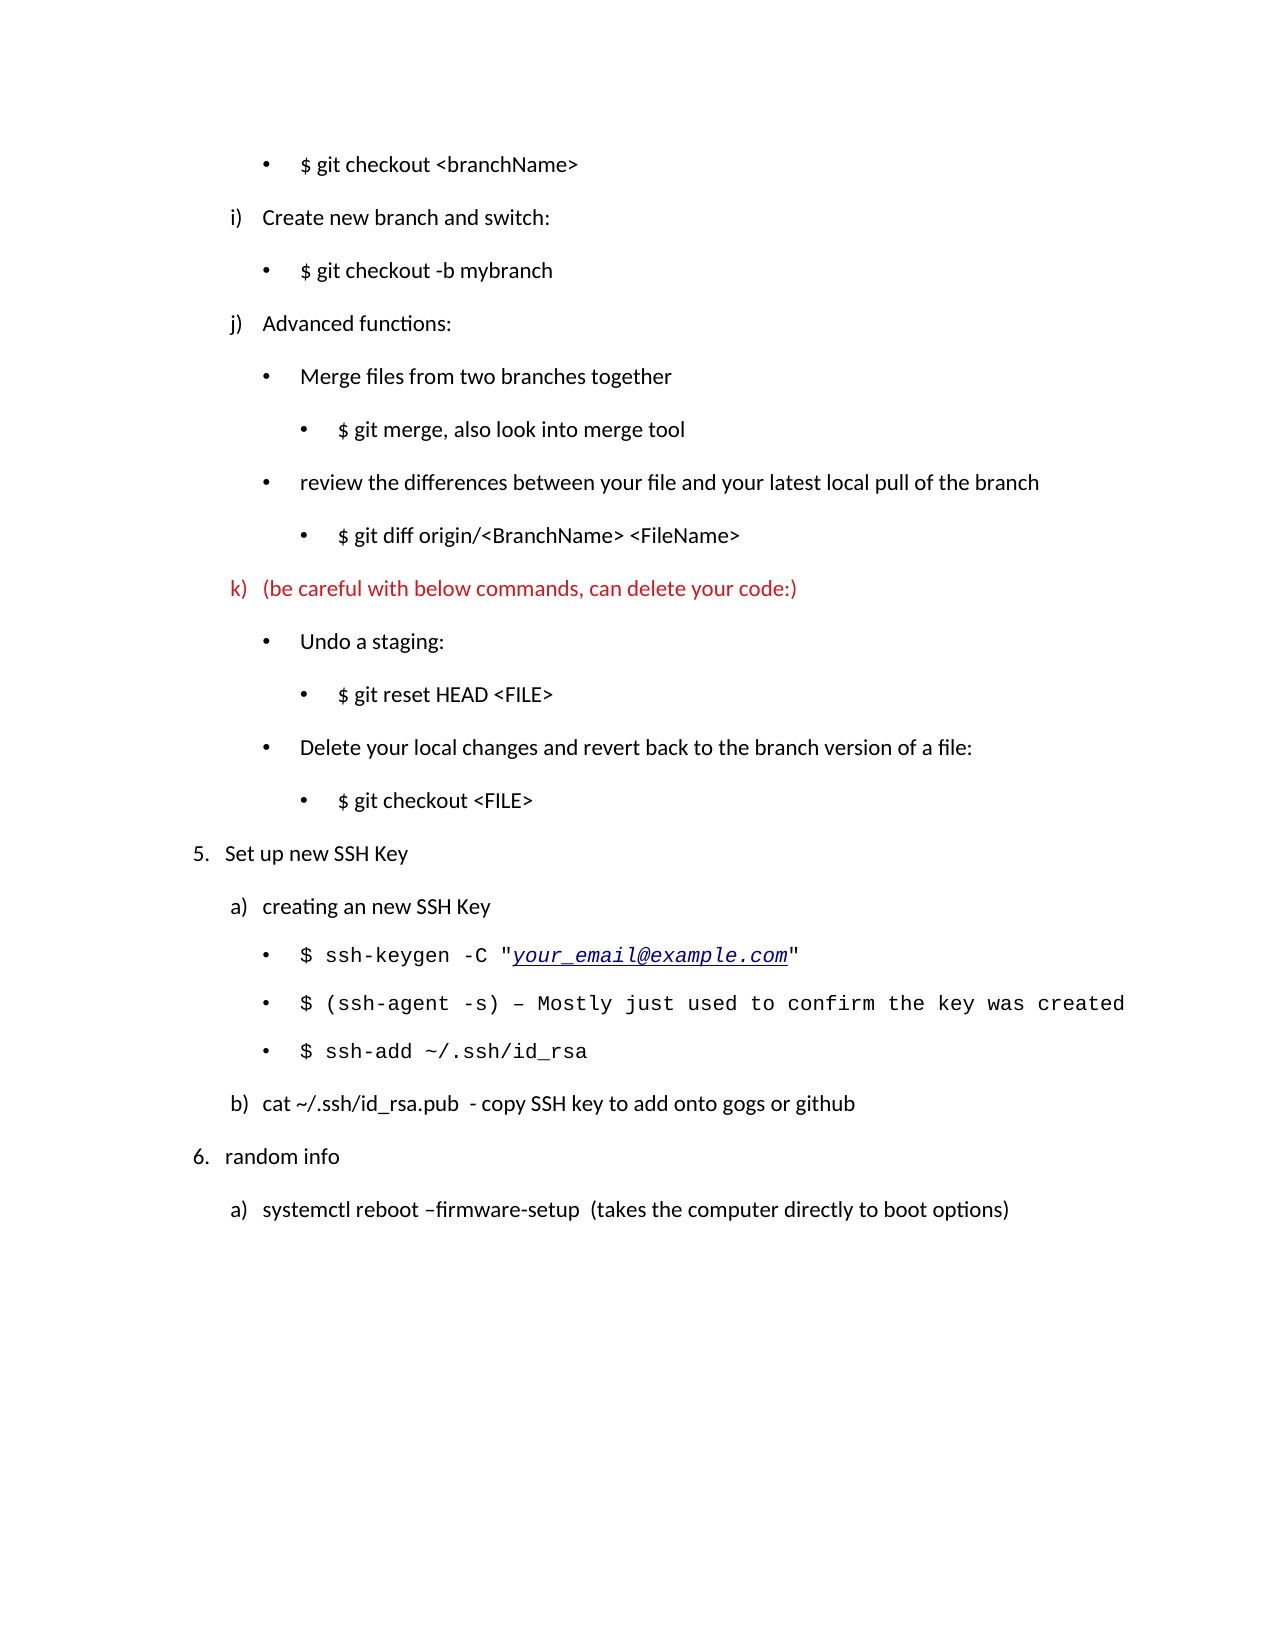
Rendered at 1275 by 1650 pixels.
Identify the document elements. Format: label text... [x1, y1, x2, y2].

list creating an new SSH Key [225, 892, 1125, 920]
list $ (ssh-agent -s) – Mostly just used to confirm the key was created [262, 993, 1125, 1017]
list $ git checkout -b mybranch [262, 256, 1125, 284]
list Merge files from two branches together [262, 362, 1125, 390]
list $ ssh-add ~/.ssh/id_rsa [262, 1041, 1125, 1065]
list $ ssh-keygen -C "your_email@example.com" [262, 945, 1125, 969]
list Advanced functions: [225, 309, 1125, 337]
list $ git checkout <branchName> [262, 150, 1125, 178]
list (be careful with below commands, can delete your code:) [225, 574, 1125, 602]
list $ git merge, also look into merge tool [300, 415, 1125, 443]
list $ git checkout <FILE> [300, 786, 1125, 814]
list random info [187, 1142, 1125, 1170]
list Undo a staging: [262, 627, 1125, 655]
list $ git diff origin/<BranchName> <FileName> [300, 521, 1125, 549]
list review the differences between your file and your latest local pull of the branch [262, 468, 1125, 496]
list Set up new SSH Key [187, 839, 1125, 867]
list systemctl reboot –firmware-setup (takes the computer directly to boot options) [225, 1195, 1125, 1223]
list Delete your local changes and revert back to the branch version of a file: [262, 733, 1125, 761]
list Create new branch and switch: [225, 203, 1125, 231]
list $ git reset HEAD <FILE> [300, 680, 1125, 708]
list cat ~/.ssh/id_rsa.pub - copy SSH key to add onto gogs or github [225, 1089, 1125, 1117]
